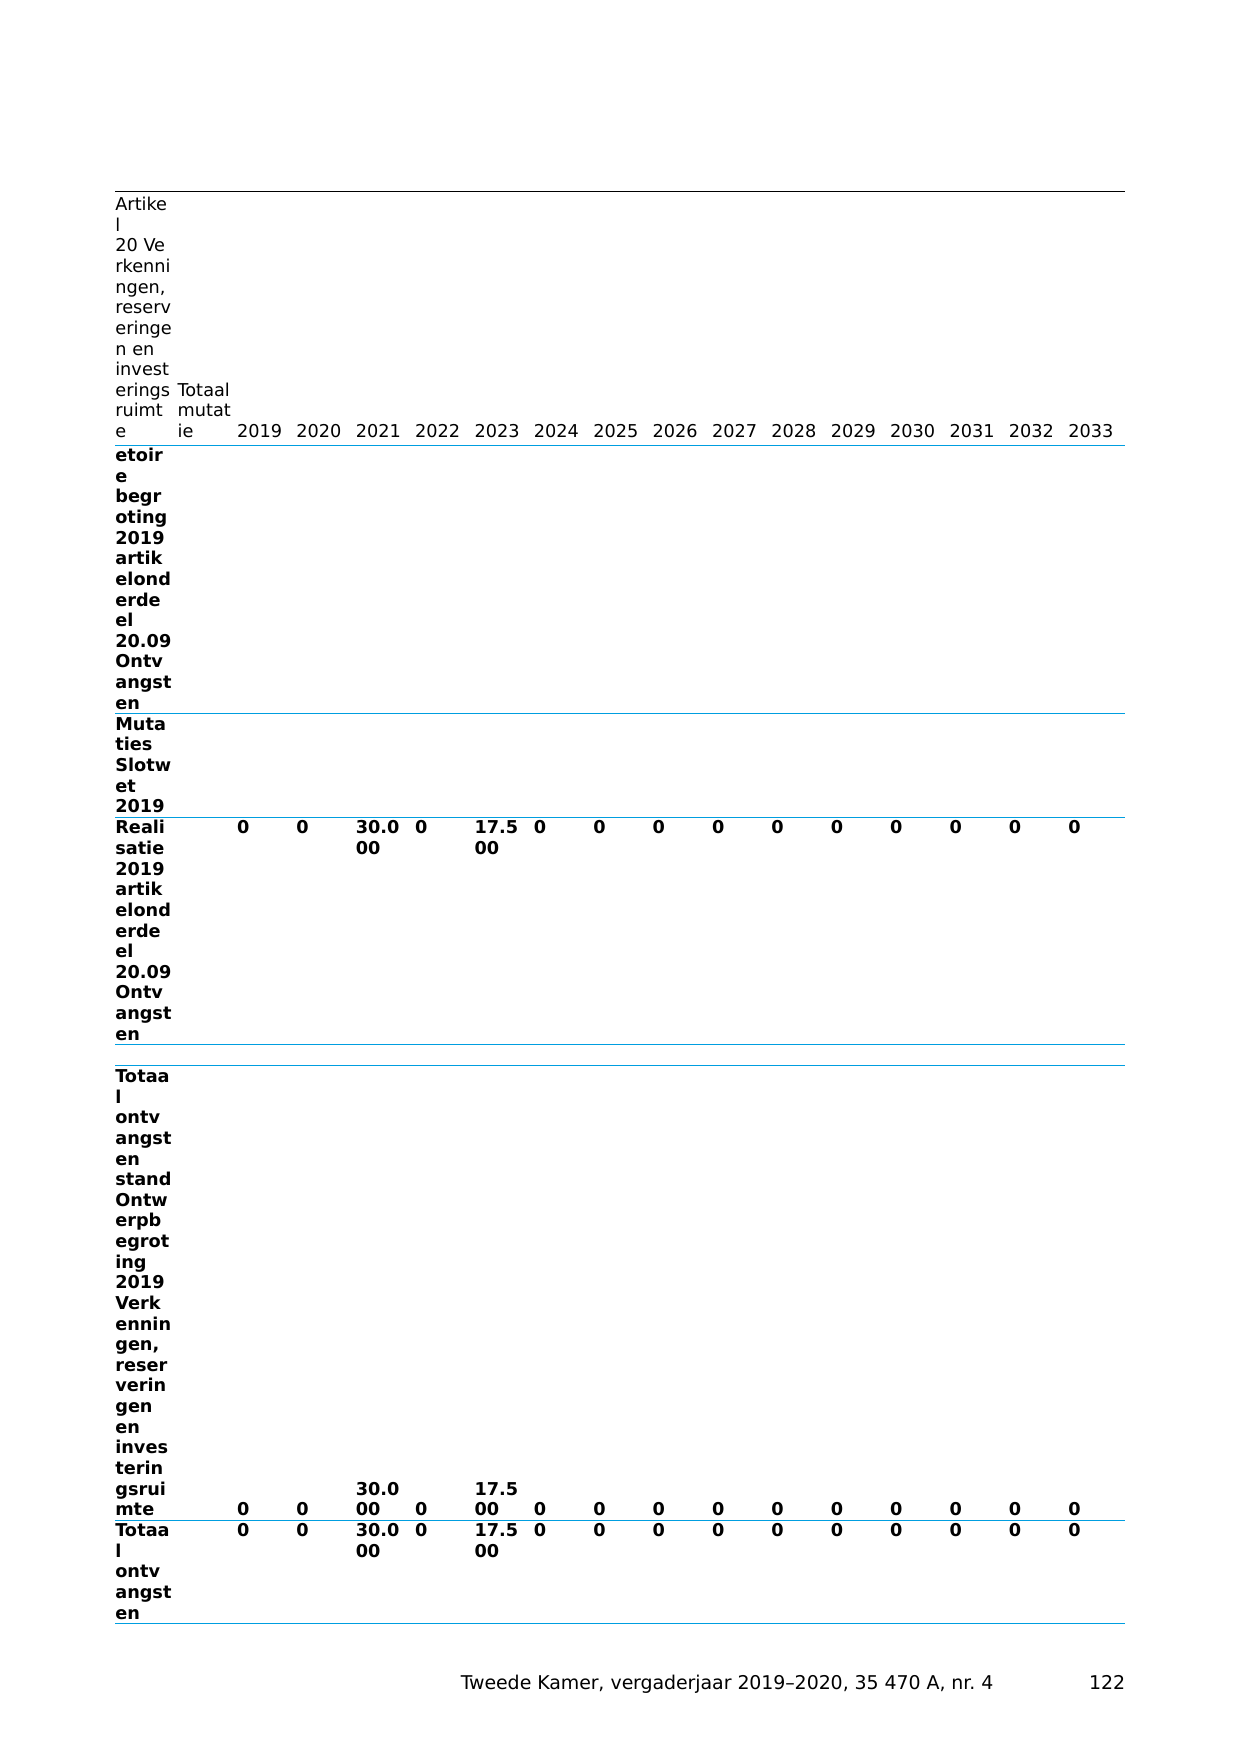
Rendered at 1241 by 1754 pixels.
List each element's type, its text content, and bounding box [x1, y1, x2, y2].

table_cell [1065, 714, 1125, 817]
table_cell 0 [293, 818, 353, 1044]
table_cell [1065, 1045, 1125, 1065]
table_cell [887, 714, 946, 817]
table_cell [650, 1045, 709, 1065]
table_header 2028 [768, 192, 828, 444]
table_cell [828, 446, 887, 713]
table_cell 0 [1006, 818, 1065, 1044]
table_cell 0 [1006, 1521, 1065, 1623]
table_cell 30.000 [353, 1521, 412, 1623]
table_cell [531, 1045, 590, 1065]
table_cell [175, 446, 234, 713]
table_cell etoire begroting 2019 artikelonderdeel 20.09 Ontvangsten [115, 446, 174, 713]
table_header Artikel 20 Verkenningen, reserveringen en investeringsruimte [115, 192, 174, 444]
table_cell Realisatie 2019 artikelonderdeel 20.09 Ontvangsten [115, 818, 174, 1044]
table_header 2032 [1006, 192, 1065, 444]
table_cell 17.500 [471, 818, 531, 1044]
table_cell [175, 1521, 234, 1623]
table_cell [234, 714, 293, 817]
table_cell 0 [887, 818, 946, 1044]
table_header 2021 [353, 192, 412, 444]
table_cell [175, 818, 234, 1044]
table_header 2022 [412, 192, 471, 444]
table_header 2029 [828, 192, 887, 444]
table_cell [471, 1045, 531, 1065]
table_header 2019 [234, 192, 293, 444]
table_cell 0 [412, 1521, 471, 1623]
table_header 2027 [709, 192, 768, 444]
table_cell 0 [650, 1521, 709, 1623]
table_cell 0 [768, 1066, 828, 1520]
table_cell [471, 714, 531, 817]
table_cell 17.500 [471, 1521, 531, 1623]
table_cell [234, 1045, 293, 1065]
table_cell [768, 714, 828, 817]
table_cell [412, 1045, 471, 1065]
table_header 2033 [1065, 192, 1125, 444]
table_cell 0 [828, 818, 887, 1044]
table_cell 0 [1065, 1066, 1125, 1520]
table_cell 0 [946, 1066, 1006, 1520]
table_cell Totaal ontvangsten stand Ontwerpbegroting 2019 Verkenningen, reserveringen en investeringsruimte [115, 1066, 174, 1520]
table_cell [412, 446, 471, 713]
table_cell 0 [531, 1066, 590, 1520]
table_cell [1006, 714, 1065, 817]
table_cell 0 [1006, 1066, 1065, 1520]
table_cell 0 [1065, 818, 1125, 1044]
table_cell 0 [1065, 1521, 1125, 1623]
table_cell [590, 1045, 649, 1065]
table_cell 0 [531, 1521, 590, 1623]
table_cell 0 [590, 818, 649, 1044]
table_cell [1006, 446, 1065, 713]
table_cell [531, 446, 590, 713]
table_header 2026 [650, 192, 709, 444]
table_cell 0 [234, 818, 293, 1044]
table_cell 0 [234, 1521, 293, 1623]
table_cell [709, 1045, 768, 1065]
table_cell 0 [887, 1521, 946, 1623]
table_header 2020 [293, 192, 353, 444]
table_header 2023 [471, 192, 531, 444]
table_cell [412, 714, 471, 817]
table_cell 0 [709, 1521, 768, 1623]
table_cell [293, 714, 353, 817]
table_cell 30.000 [353, 818, 412, 1044]
table_cell 0 [531, 818, 590, 1044]
table_cell 0 [709, 1066, 768, 1520]
table_cell [650, 446, 709, 713]
table_cell [175, 1045, 234, 1065]
table_cell [293, 1045, 353, 1065]
table_cell 0 [590, 1521, 649, 1623]
table_cell [175, 714, 234, 817]
table_cell [293, 446, 353, 713]
table_cell [946, 714, 1006, 817]
table_cell 0 [946, 1521, 1006, 1623]
table_cell [590, 446, 649, 713]
table_cell [946, 1045, 1006, 1065]
table_cell [768, 1045, 828, 1065]
table_cell [115, 1045, 174, 1065]
table_cell Totaal ontvangsten [115, 1521, 174, 1623]
table_cell 0 [412, 1066, 471, 1520]
table_header Totaal mutatie [175, 192, 234, 444]
table_cell 0 [412, 818, 471, 1044]
table_cell 0 [768, 818, 828, 1044]
table_header 2025 [590, 192, 649, 444]
table_cell Mutaties Slotwet 2019 [115, 714, 174, 817]
table_cell [353, 1045, 412, 1065]
table_cell [887, 446, 946, 713]
table_cell [650, 714, 709, 817]
table_cell 0 [709, 818, 768, 1044]
table_cell 0 [650, 1066, 709, 1520]
table_header 2024 [531, 192, 590, 444]
table_cell 0 [293, 1066, 353, 1520]
table_cell [175, 1066, 234, 1520]
table_cell 0 [768, 1521, 828, 1623]
table_cell [768, 446, 828, 713]
table_cell 0 [946, 818, 1006, 1044]
table_cell [828, 1045, 887, 1065]
table_cell [353, 714, 412, 817]
table_cell 0 [590, 1066, 649, 1520]
table_cell 0 [828, 1521, 887, 1623]
table_cell [531, 714, 590, 817]
table_header 2030 [887, 192, 946, 444]
table_cell 0 [650, 818, 709, 1044]
table_cell 30.000 [353, 1066, 412, 1520]
table_cell [234, 446, 293, 713]
table_cell 17.500 [471, 1066, 531, 1520]
table_header 2031 [946, 192, 1006, 444]
table_cell 0 [293, 1521, 353, 1623]
table_cell [709, 446, 768, 713]
table_cell [946, 446, 1006, 713]
table_cell 0 [234, 1066, 293, 1520]
table_cell [353, 446, 412, 713]
table_cell [887, 1045, 946, 1065]
table_cell [590, 714, 649, 817]
table_cell 0 [887, 1066, 946, 1520]
table_cell [709, 714, 768, 817]
table_cell [471, 446, 531, 713]
table_cell [1006, 1045, 1065, 1065]
table_cell 0 [828, 1066, 887, 1520]
table_cell [828, 714, 887, 817]
table_cell [1065, 446, 1125, 713]
